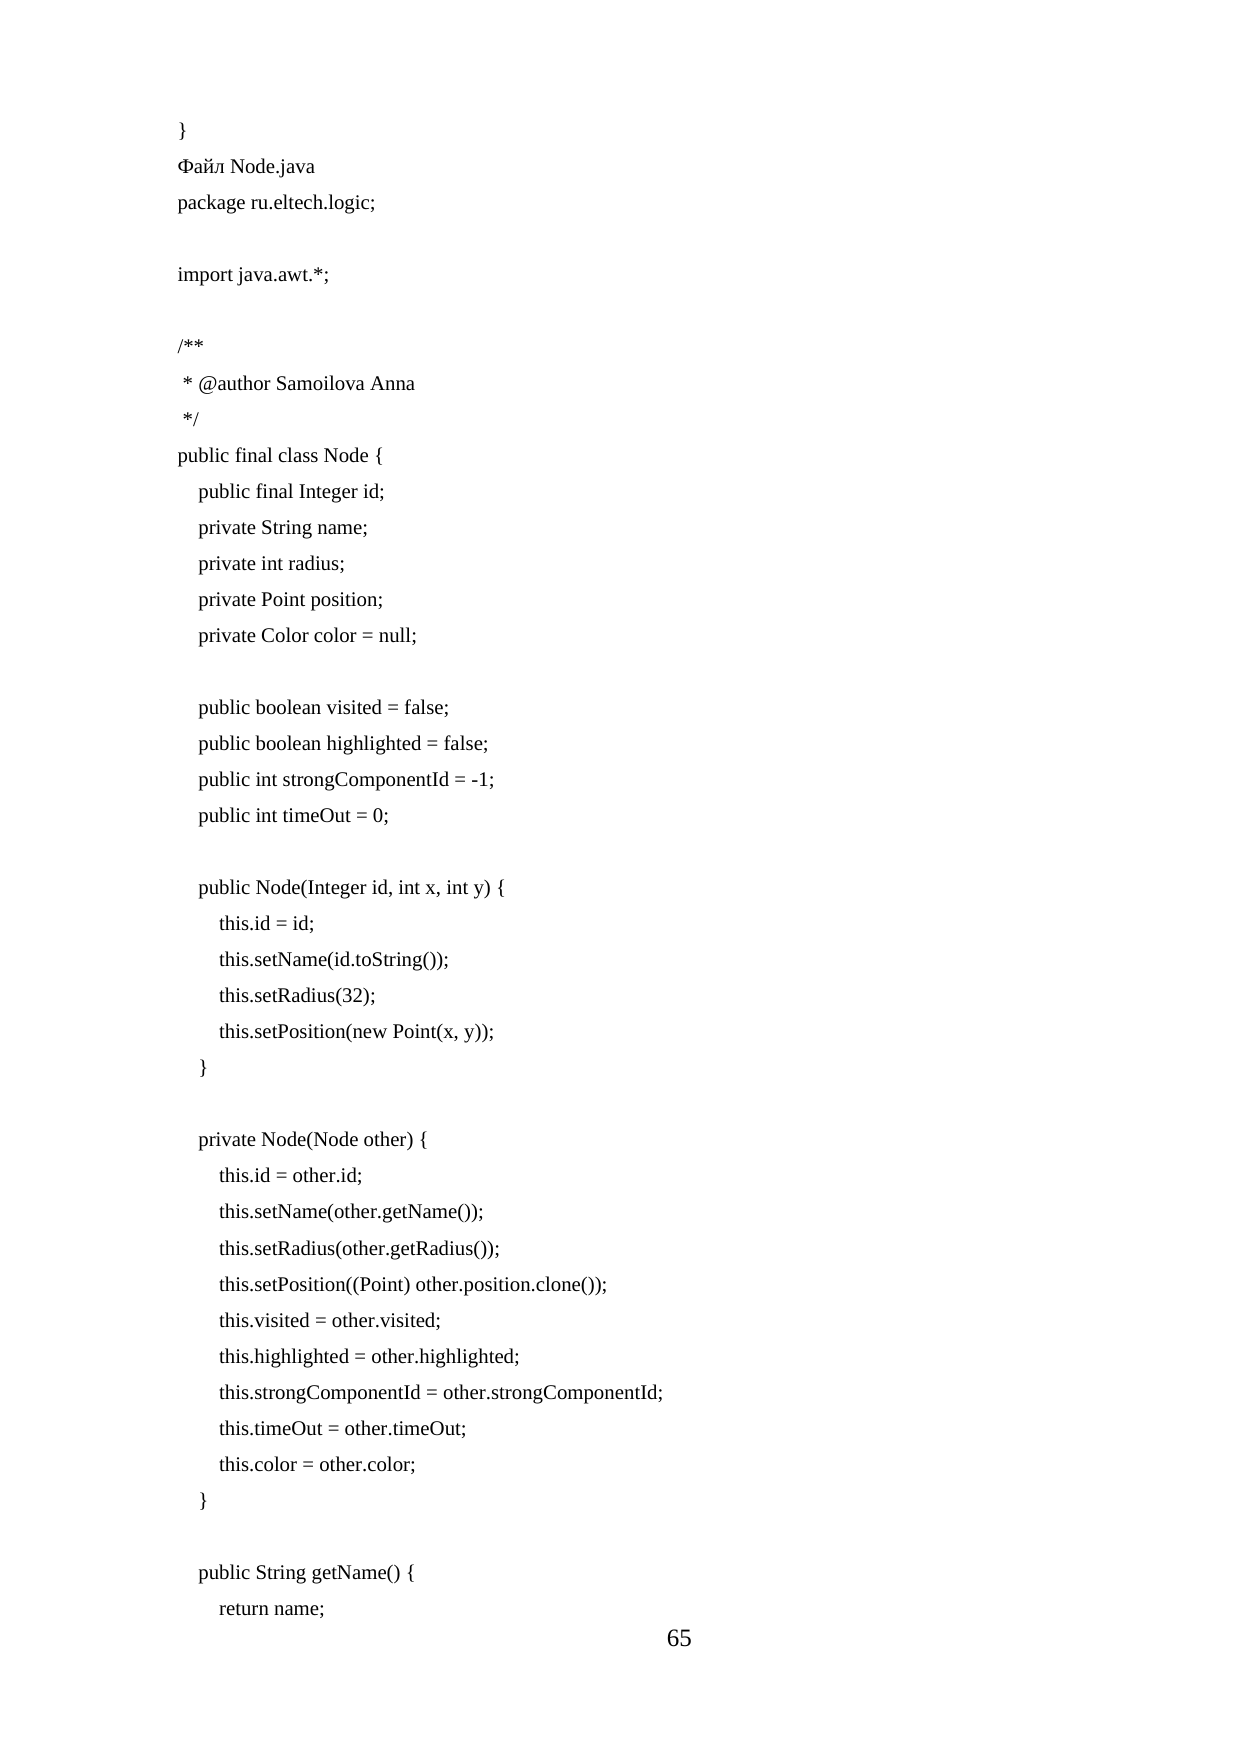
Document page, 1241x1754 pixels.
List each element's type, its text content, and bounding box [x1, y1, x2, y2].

text this.highlighted = other.highlighted; [177, 1343, 1181, 1368]
text /** [177, 334, 1181, 358]
text public int timeOut = 0; [177, 803, 1181, 827]
text this.color = other.color; [177, 1452, 1181, 1476]
text this.setRadius(32); [177, 983, 1181, 1007]
text * @author Samoilova Anna [177, 370, 1181, 394]
text this.setPosition((Point) other.position.clone()); [177, 1271, 1181, 1296]
text } [177, 1055, 1181, 1079]
text Файл Node.java [177, 154, 1181, 178]
text } [177, 1488, 1181, 1512]
text this.timeOut = other.timeOut; [177, 1416, 1181, 1440]
text import java.awt.*; [177, 262, 1181, 286]
text this.id = other.id; [177, 1163, 1181, 1187]
text this.setRadius(other.getRadius()); [177, 1235, 1181, 1259]
text private Color color = null; [177, 623, 1181, 647]
text package ru.eltech.logic; [177, 190, 1181, 214]
text public final class Node { [177, 442, 1181, 467]
text private String name; [177, 514, 1181, 539]
text this.id = id; [177, 911, 1181, 935]
text this.setName(id.toString()); [177, 947, 1181, 971]
text */ [177, 406, 1181, 431]
text this.strongComponentId = other.strongComponentId; [177, 1379, 1181, 1404]
text public String getName() { [177, 1560, 1181, 1584]
text private Node(Node other) { [177, 1127, 1181, 1151]
text public int strongComponentId = -1; [177, 767, 1181, 791]
text this.setName(other.getName()); [177, 1199, 1181, 1223]
text } [177, 118, 1181, 142]
text private Point position; [177, 587, 1181, 611]
text public boolean highlighted = false; [177, 731, 1181, 755]
text public boolean visited = false; [177, 695, 1181, 719]
text this.visited = other.visited; [177, 1307, 1181, 1332]
text this.setPosition(new Point(x, y)); [177, 1019, 1181, 1043]
text private int radius; [177, 551, 1181, 575]
text return name; [177, 1596, 1181, 1620]
text public Node(Integer id, int x, int y) { [177, 875, 1181, 899]
text public final Integer id; [177, 478, 1181, 503]
